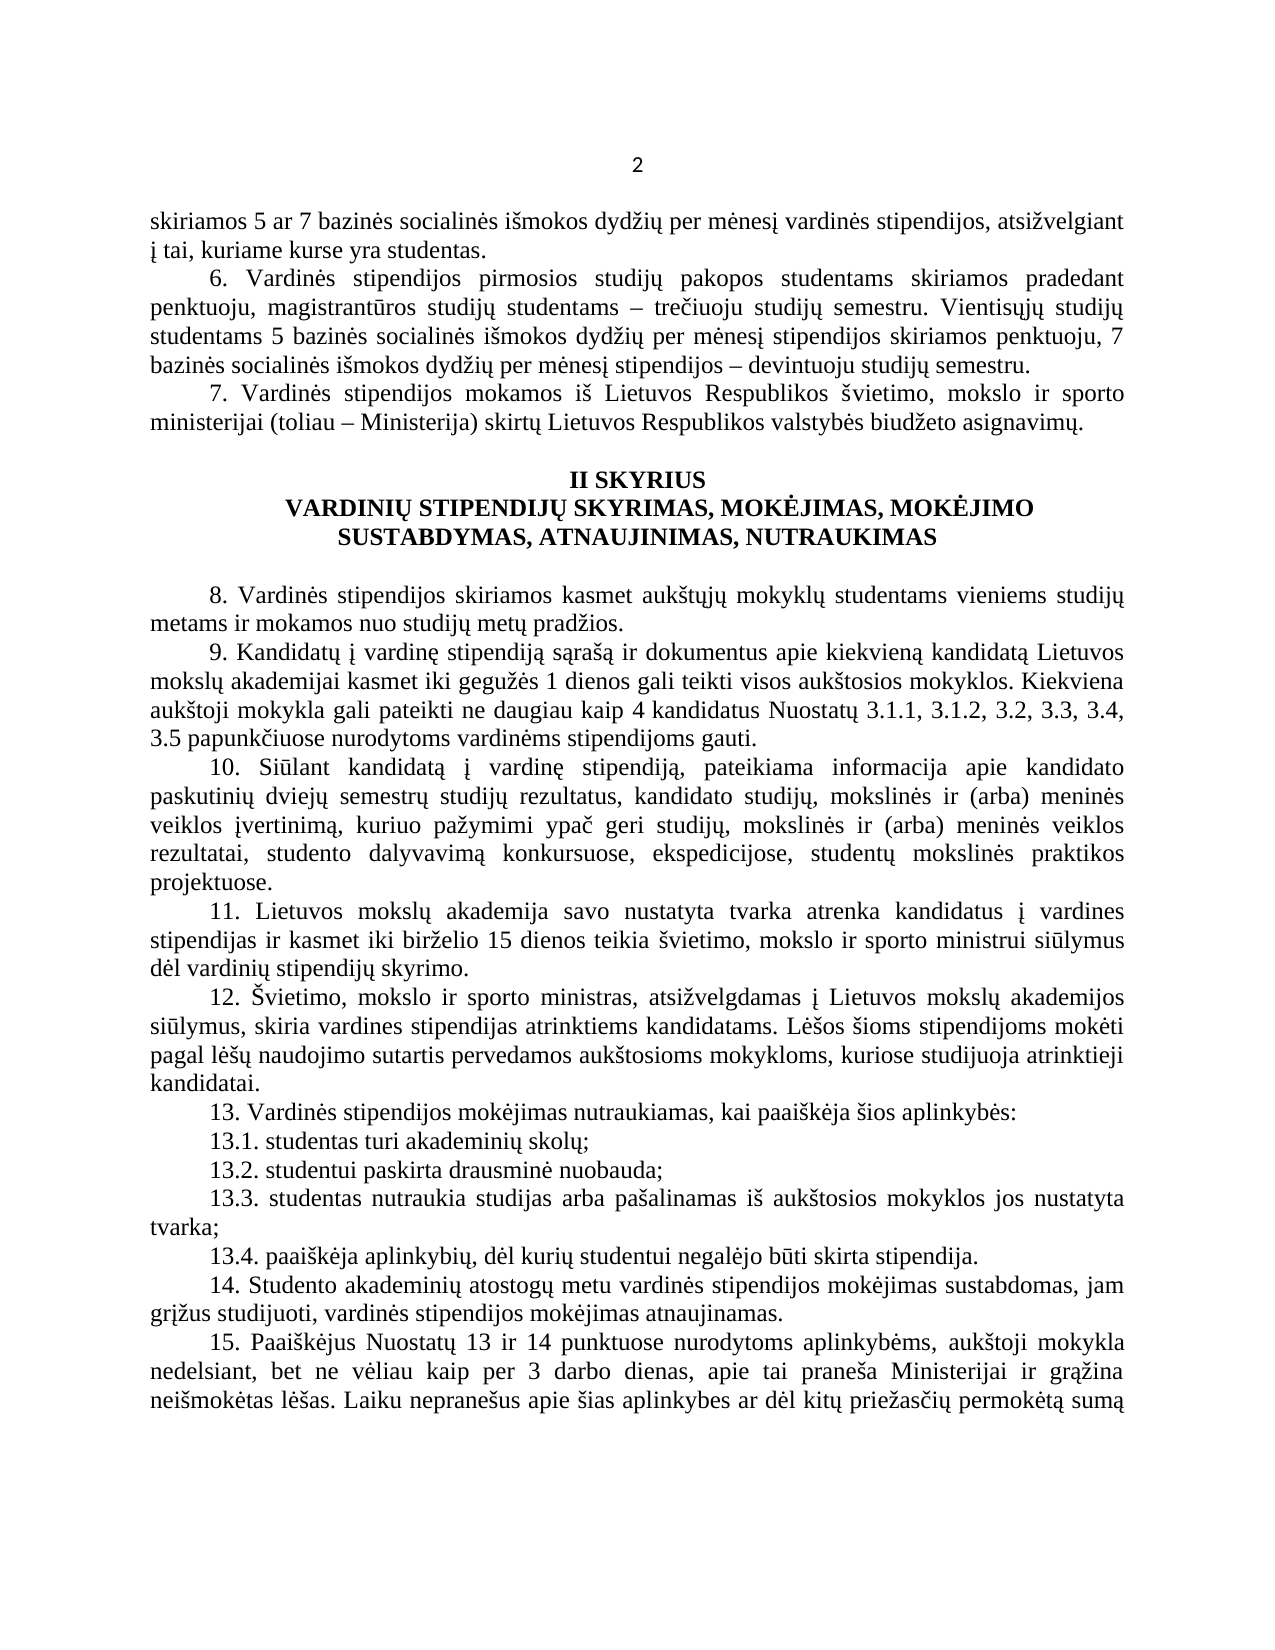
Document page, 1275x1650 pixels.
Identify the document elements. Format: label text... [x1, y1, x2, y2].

text 13.3. studentas nutraukia studijas arba pašalinamas iš aukštosios mokyklos jos nustatyta tvarka; [150, 1183, 1125, 1241]
text 8. Vardinės stipendijos skiriamos kasmet aukštųjų mokyklų studentams vieniems studijų metams ir mokamos nuo studijų metų pradžios. [150, 580, 1125, 637]
text 10. Siūlant kandidatą į vardinę stipendiją, pateikiama informacija apie kandidato paskutinių dviejų semestrų studijų rezultatus, kandidato studijų, mokslinės ir (arba) meninės veiklos įvertinimą, kuriuo pažymimi ypač geri studijų, mokslinės ir (arba) meninės veiklos rezultatai, studento dalyvavimą konkursuose, ekspedicijose, studentų mokslinės praktikos projektuose. [150, 752, 1125, 896]
text 9. Kandidatų į vardinę stipendiją sąrašą ir dokumentus apie kiekvieną kandidatą Lietuvos mokslų akademijai kasmet iki gegužės 1 dienos gali teikti visos aukštosios mokyklos. Kiekviena aukštoji mokykla gali pateikti ne daugiau kaip 4 kandidatus Nuostatų 3.1.1, 3.1.2, 3.2, 3.3, 3.4, 3.5 papunkčiuose nurodytoms vardinėms stipendijoms gauti. [150, 637, 1125, 752]
text 7. Vardinės stipendijos mokamos iš Lietuvos Respublikos švietimo, mokslo ir sporto ministerijai (toliau – Ministerija) skirtų Lietuvos Respublikos valstybės biudžeto asignavimų. [150, 378, 1125, 436]
text 12. Švietimo, mokslo ir sporto ministras, atsižvelgdamas į Lietuvos mokslų akademijos siūlymus, skiria vardines stipendijas atrinktiems kandidatams. Lėšos šioms stipendijoms mokėti pagal lėšų naudojimo sutartis pervedamos aukštosioms mokykloms, kuriose studijuoja atrinktieji kandidatai. [150, 982, 1125, 1097]
text skiriamos 5 ar 7 bazinės socialinės išmokos dydžių per mėnesį vardinės stipendijos, atsižvelgiant į tai, kuriame kurse yra studentas. [150, 206, 1125, 263]
text II SKYRIUS [150, 465, 1125, 493]
text 13. Vardinės stipendijos mokėjimas nutraukiamas, kai paaiškėja šios aplinkybės: [150, 1097, 1125, 1126]
text 13.1. studentas turi akademinių skolų; [150, 1126, 1125, 1155]
text 13.4. paaiškėja aplinkybių, dėl kurių studentui negalėjo būti skirta stipendija. [150, 1241, 1125, 1270]
text 15. Paaiškėjus Nuostatų 13 ir 14 punktuose nurodytoms aplinkybėms, aukštoji mokykla nedelsiant, bet ne vėliau kaip per 3 darbo dienas, apie tai praneša Ministerijai ir grąžina neišmokėtas lėšas. Laiku nepranešus apie šias aplinkybes ar dėl kitų priežasčių permokėtą sumą [150, 1327, 1125, 1413]
text VARDINIŲ STIPENDIJŲ SKYRIMAS, MOKĖJIMAS, MOKĖJIMO SUSTABDYMAS, ATNAUJINIMAS, NUTRAUKIMAS [150, 493, 1125, 551]
text 13.2. studentui paskirta drausminė nuobauda; [150, 1155, 1125, 1183]
text 6. Vardinės stipendijos pirmosios studijų pakopos studentams skiriamos pradedant penktuoju, magistrantūros studijų studentams – trečiuoju studijų semestru. Vientisųjų studijų studentams 5 bazinės socialinės išmokos dydžių per mėnesį stipendijos skiriamos penktuoju, 7 bazinės socialinės išmokos dydžių per mėnesį stipendijos – devintuoju studijų semestru. [150, 263, 1125, 378]
text 14. Studento akademinių atostogų metu vardinės stipendijos mokėjimas sustabdomas, jam grįžus studijuoti, vardinės stipendijos mokėjimas atnaujinamas. [150, 1270, 1125, 1327]
text 11. Lietuvos mokslų akademija savo nustatyta tvarka atrenka kandidatus į vardines stipendijas ir kasmet iki birželio 15 dienos teikia švietimo, mokslo ir sporto ministrui siūlymus dėl vardinių stipendijų skyrimo. [150, 896, 1125, 982]
